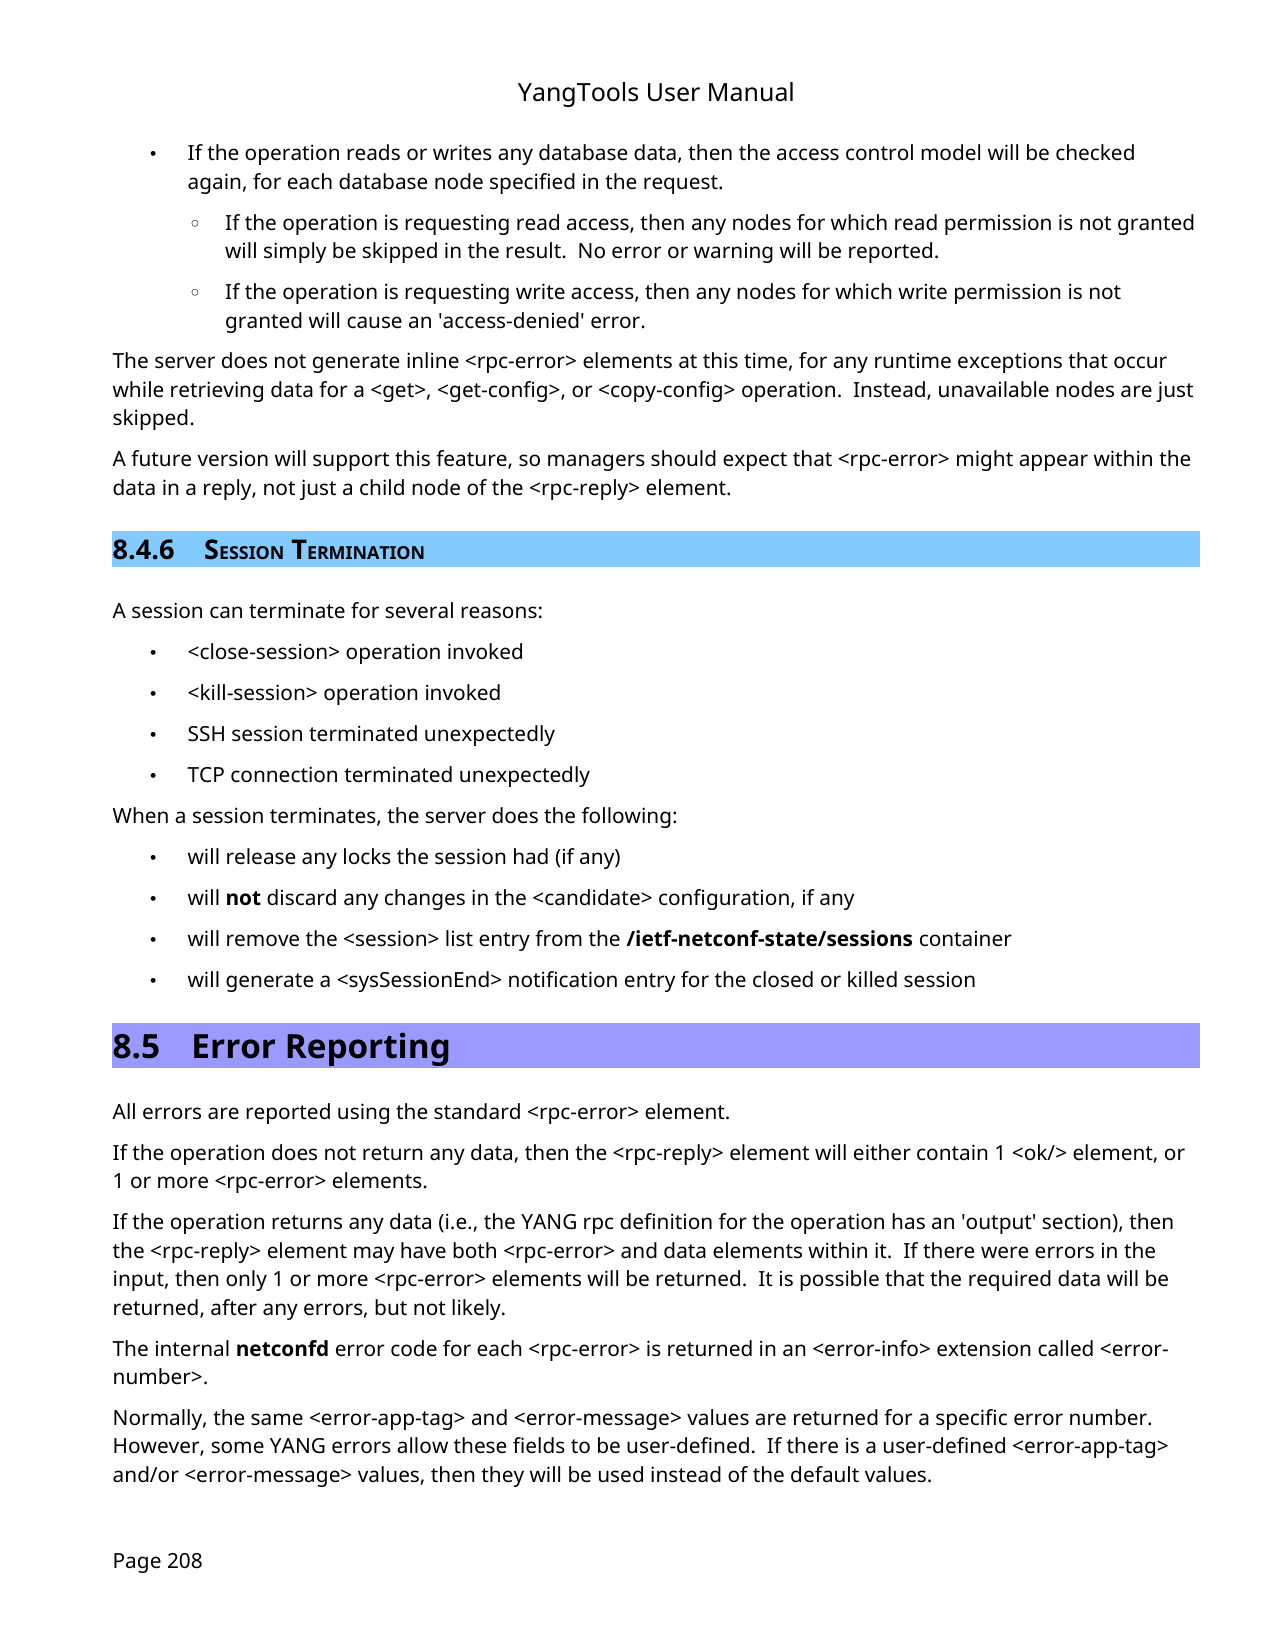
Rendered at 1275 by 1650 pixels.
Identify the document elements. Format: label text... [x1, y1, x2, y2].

list If the operation is requesting write access, then any nodes for which write permission is not granted will cause an 'access-denied' error. [187, 277, 1200, 334]
list will not discard any changes in the <candidate> configuration, if any [150, 883, 1200, 912]
text A session can terminate for several reasons: [112, 597, 1200, 625]
text A future version will support this feature, so managers should expect that <rpc-error> might appear within the data in a reply, not just a child node of the <rpc-reply> element. [112, 444, 1200, 501]
list If the operation reads or writes any database data, then the access control model will be checked again, for each database node specified in the request. [150, 138, 1200, 195]
list will release any locks the session had (if any) [150, 842, 1200, 871]
text If the operation returns any data (i.e., the YANG rpc definition for the operation has an 'output' section), then the <rpc-reply> element may have both <rpc-error> and data elements within it. If there were errors in the input, then only 1 or more <rpc-error> elements will be returned. It is possible that the required data will be returned, after any errors, but not likely. [112, 1207, 1200, 1321]
subtitle Error Reporting [112, 1023, 1200, 1068]
text The server does not generate inline <rpc-error> elements at this time, for any runtime exceptions that occur while retrieving data for a <get>, <get-config>, or <copy-config> operation. Instead, unavailable nodes are just skipped. [112, 347, 1200, 432]
text If the operation does not return any data, then the <rpc-reply> element will either contain 1 <ok/> element, or 1 or more <rpc-error> elements. [112, 1138, 1200, 1195]
list TCP connection terminated unexpectedly [150, 760, 1200, 789]
text Normally, the same <error-app-tag> and <error-message> values are returned for a specific error number. However, some YANG errors allow these fields to be user-defined. If there is a user-defined <error-app-tag> and/or <error-message> values, then they will be used instead of the default values. [112, 1403, 1200, 1488]
list will generate a <sysSessionEnd> notification entry for the closed or killed session [150, 965, 1200, 993]
text When a session terminates, the server does the following: [112, 801, 1200, 830]
list If the operation is requesting read access, then any nodes for which read permission is not granted will simply be skipped in the result. No error or warning will be reported. [187, 208, 1200, 265]
list will remove the <session> list entry from the /ietf-netconf-state/sessions container [150, 924, 1200, 952]
subtitle Session Termination [112, 531, 1200, 567]
list <kill-session> operation invoked [150, 678, 1200, 707]
text All errors are reported using the standard <rpc-error> element. [112, 1097, 1200, 1126]
list <close-session> operation invoked [150, 637, 1200, 666]
text The internal netconfd error code for each <rpc-error> is returned in an <error-info> extension called <error-number>. [112, 1334, 1200, 1391]
list SSH session terminated unexpectedly [150, 719, 1200, 748]
